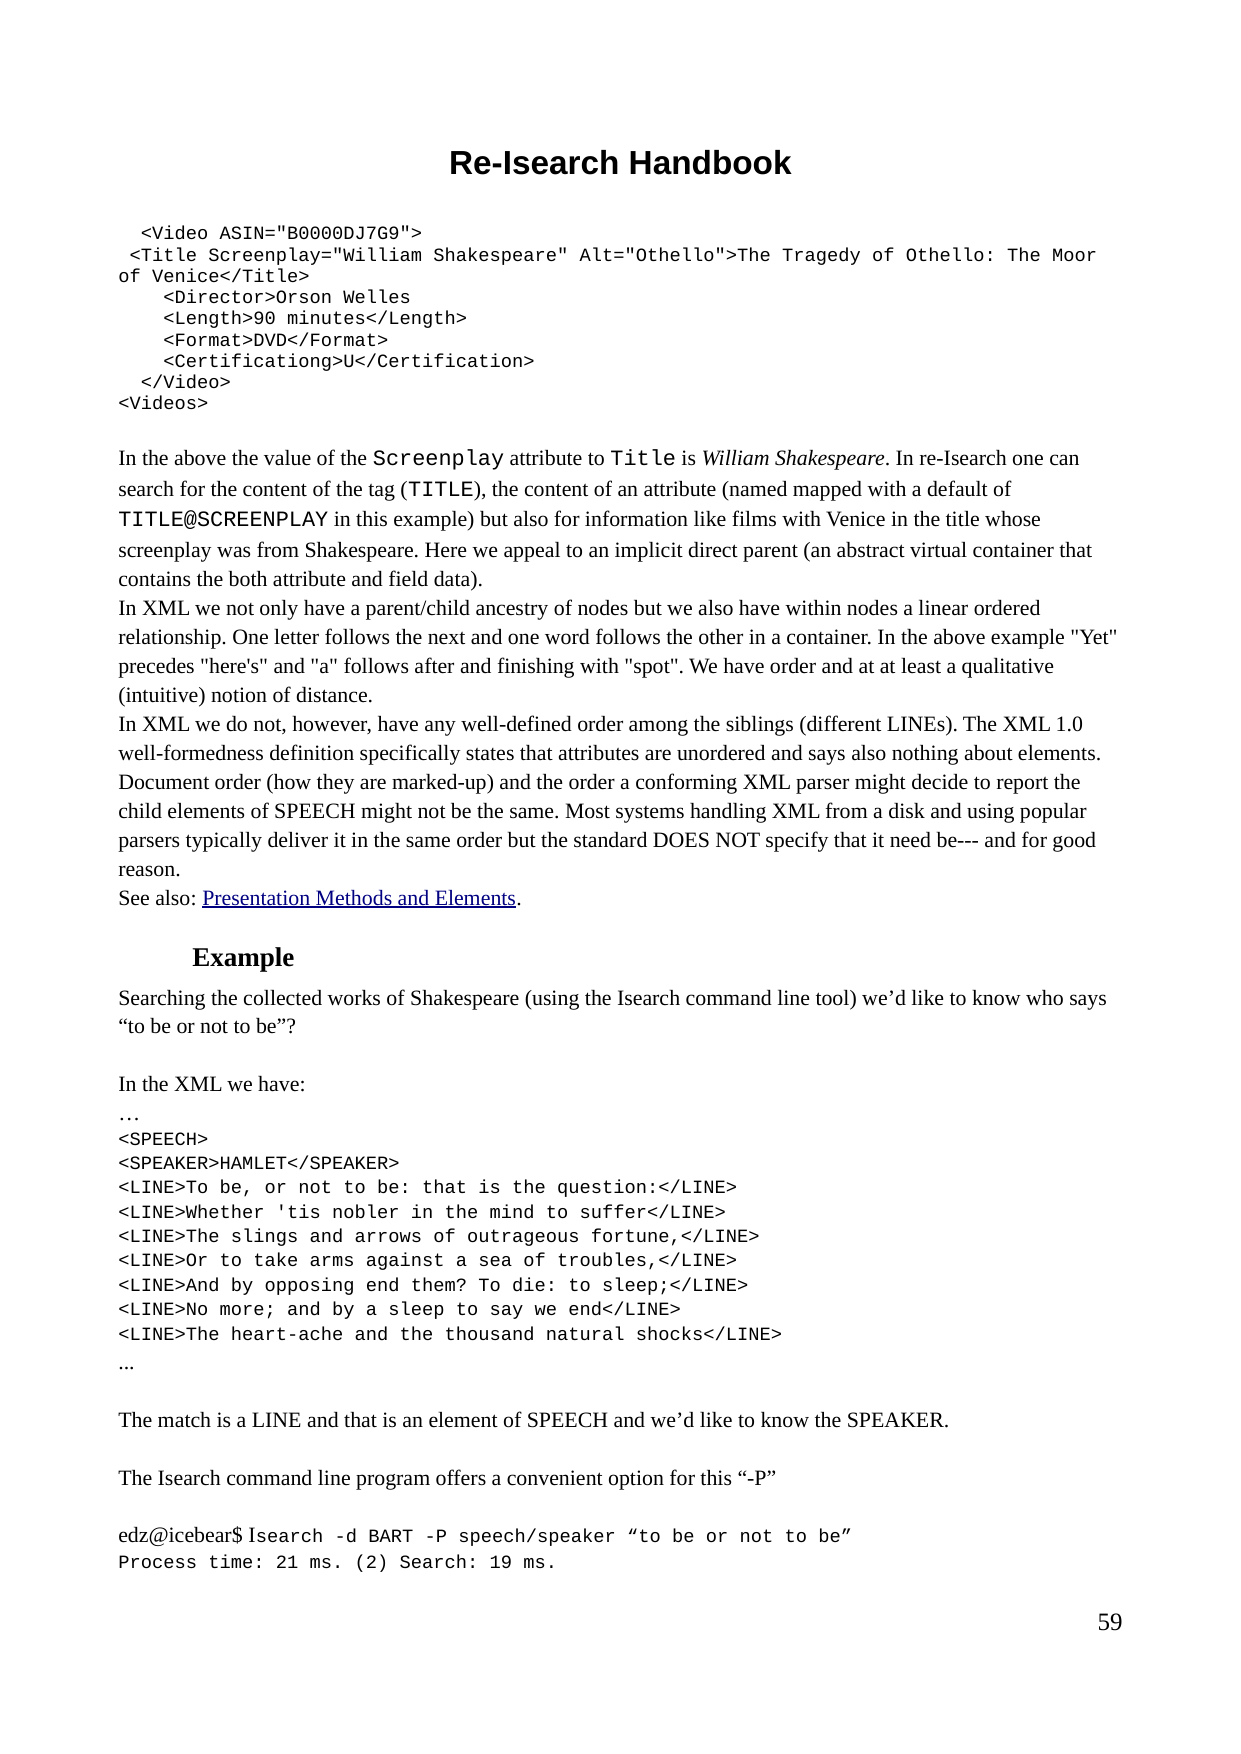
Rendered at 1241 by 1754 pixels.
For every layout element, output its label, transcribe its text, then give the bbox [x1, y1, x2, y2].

text … [118, 1100, 1122, 1126]
text <Videos> [118, 394, 1122, 415]
text <LINE>To be, or not to be: that is the question:</LINE> [118, 1178, 1122, 1199]
text <Video ASIN="B0000DJ7G9"> [118, 224, 1122, 245]
text <Certificationg>U</Certification> [118, 352, 1122, 373]
text Searching the collected works of Shakespeare (using the Isearch command line tool) we’d like to know who says “to be or not to be”? [118, 984, 1122, 1039]
text </Video> [118, 373, 1122, 394]
text In the XML we have: [118, 1071, 1122, 1097]
text <LINE>The heart-ache and the thousand natural shocks</LINE> [118, 1324, 1122, 1346]
text The Isearch command line program offers a convenient option for this “-P” [118, 1464, 1122, 1490]
text See also: Presentation Methods and Elements. [118, 884, 1122, 910]
text ... [118, 1349, 1122, 1374]
text <Format>DVD</Format> [118, 330, 1122, 352]
text <SPEAKER>HAMLET</SPEAKER> [118, 1154, 1122, 1175]
text <SPEECH> [118, 1129, 1122, 1151]
text Process time: 21 ms. (2) Search: 19 ms. [118, 1552, 1122, 1574]
text <Title Screenplay="William Shakespeare" Alt="Othello">The Tragedy of Othello: The Moor of Venice</Title> [118, 245, 1122, 288]
text <Length>90 minutes</Length> [118, 309, 1122, 330]
text In the above the value of the Screenplay attribute to Title is William Shakespeare. In re-Isearch one can search for the content of the tag (TITLE), the content of an attribute (named mapped with a default of TITLE@SCREENPLAY in this example) but also for information like films with Venice in the title whose screenplay was from Shakespeare. Here we appeal to an implicit direct parent (an abstract virtual container that contains the both attribute and field data). [118, 445, 1122, 591]
text In XML we do not, however, have any well-defined order among the siblings (different LINEs). The XML 1.0 well-formedness definition specifically states that attributes are unordered and says also nothing about elements. Document order (how they are marked-up) and the order a conforming XML parser might decide to report the child elements of SPEECH might not be the same. Most systems handling XML from a disk and using popular parsers typically deliver it in the same order but the standard DOES NOT specify that it need be--- and for good reason. [118, 711, 1122, 881]
text <LINE>No more; and by a sleep to say we end</LINE> [118, 1300, 1122, 1321]
text <LINE>And by opposing end them? To die: to sleep;</LINE> [118, 1276, 1122, 1297]
text edz@icebear$ Isearch -d BART -P speech/speaker “to be or not to be” [118, 1522, 1122, 1548]
text The match is a LINE and that is an element of SPEECH and we’d like to know the SPEAKER. [118, 1407, 1122, 1432]
text <LINE>Whether 'tis nobler in the mind to suffer</LINE> [118, 1202, 1122, 1224]
text <Director>Orson Welles [118, 288, 1122, 309]
text <LINE>Or to take arms against a sea of troubles,</LINE> [118, 1251, 1122, 1272]
subtitle Example [118, 941, 1122, 972]
text In XML we not only have a parent/child ancestry of nodes but we also have within nodes a linear ordered relationship. One letter follows the next and one word follows the other in a container. In the above example "Yet" precedes "here's" and "a" follows after and finishing with "spot". We have order and at at least a qualitative (intuitive) notion of distance. [118, 595, 1122, 707]
text <LINE>The slings and arrows of outrageous fortune,</LINE> [118, 1227, 1122, 1248]
